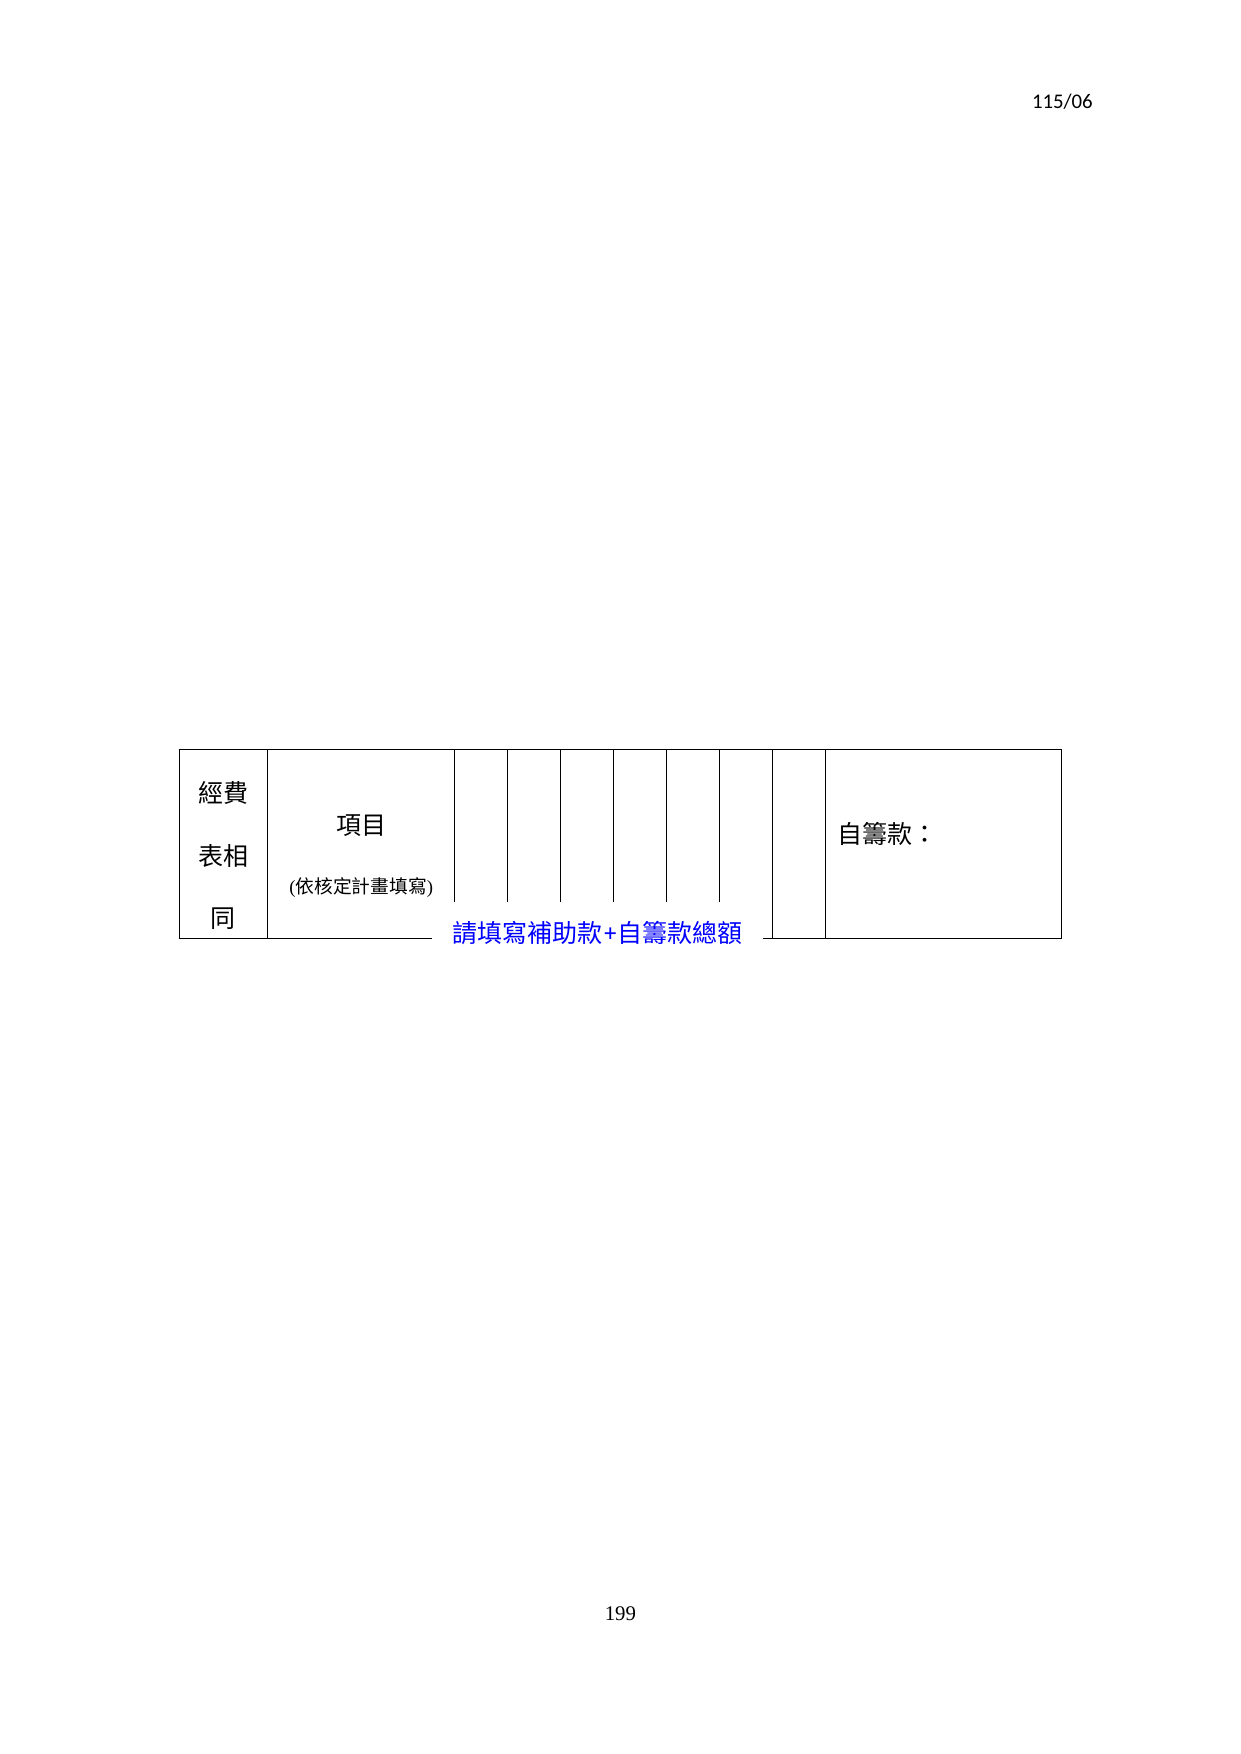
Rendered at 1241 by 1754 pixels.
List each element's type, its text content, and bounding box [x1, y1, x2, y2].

table_cell 用途別 項目 (依核定計畫填寫) [268, 750, 763, 958]
table_cell [508, 750, 560, 902]
table_cell 自籌款： [826, 750, 1061, 938]
table_cell [455, 750, 507, 902]
table_cell [561, 750, 613, 902]
table_cell [614, 750, 666, 902]
table_cell 經費表相同 [180, 750, 267, 938]
table_cell 0 [720, 750, 772, 938]
table_cell [667, 750, 719, 902]
table_cell [773, 750, 825, 938]
